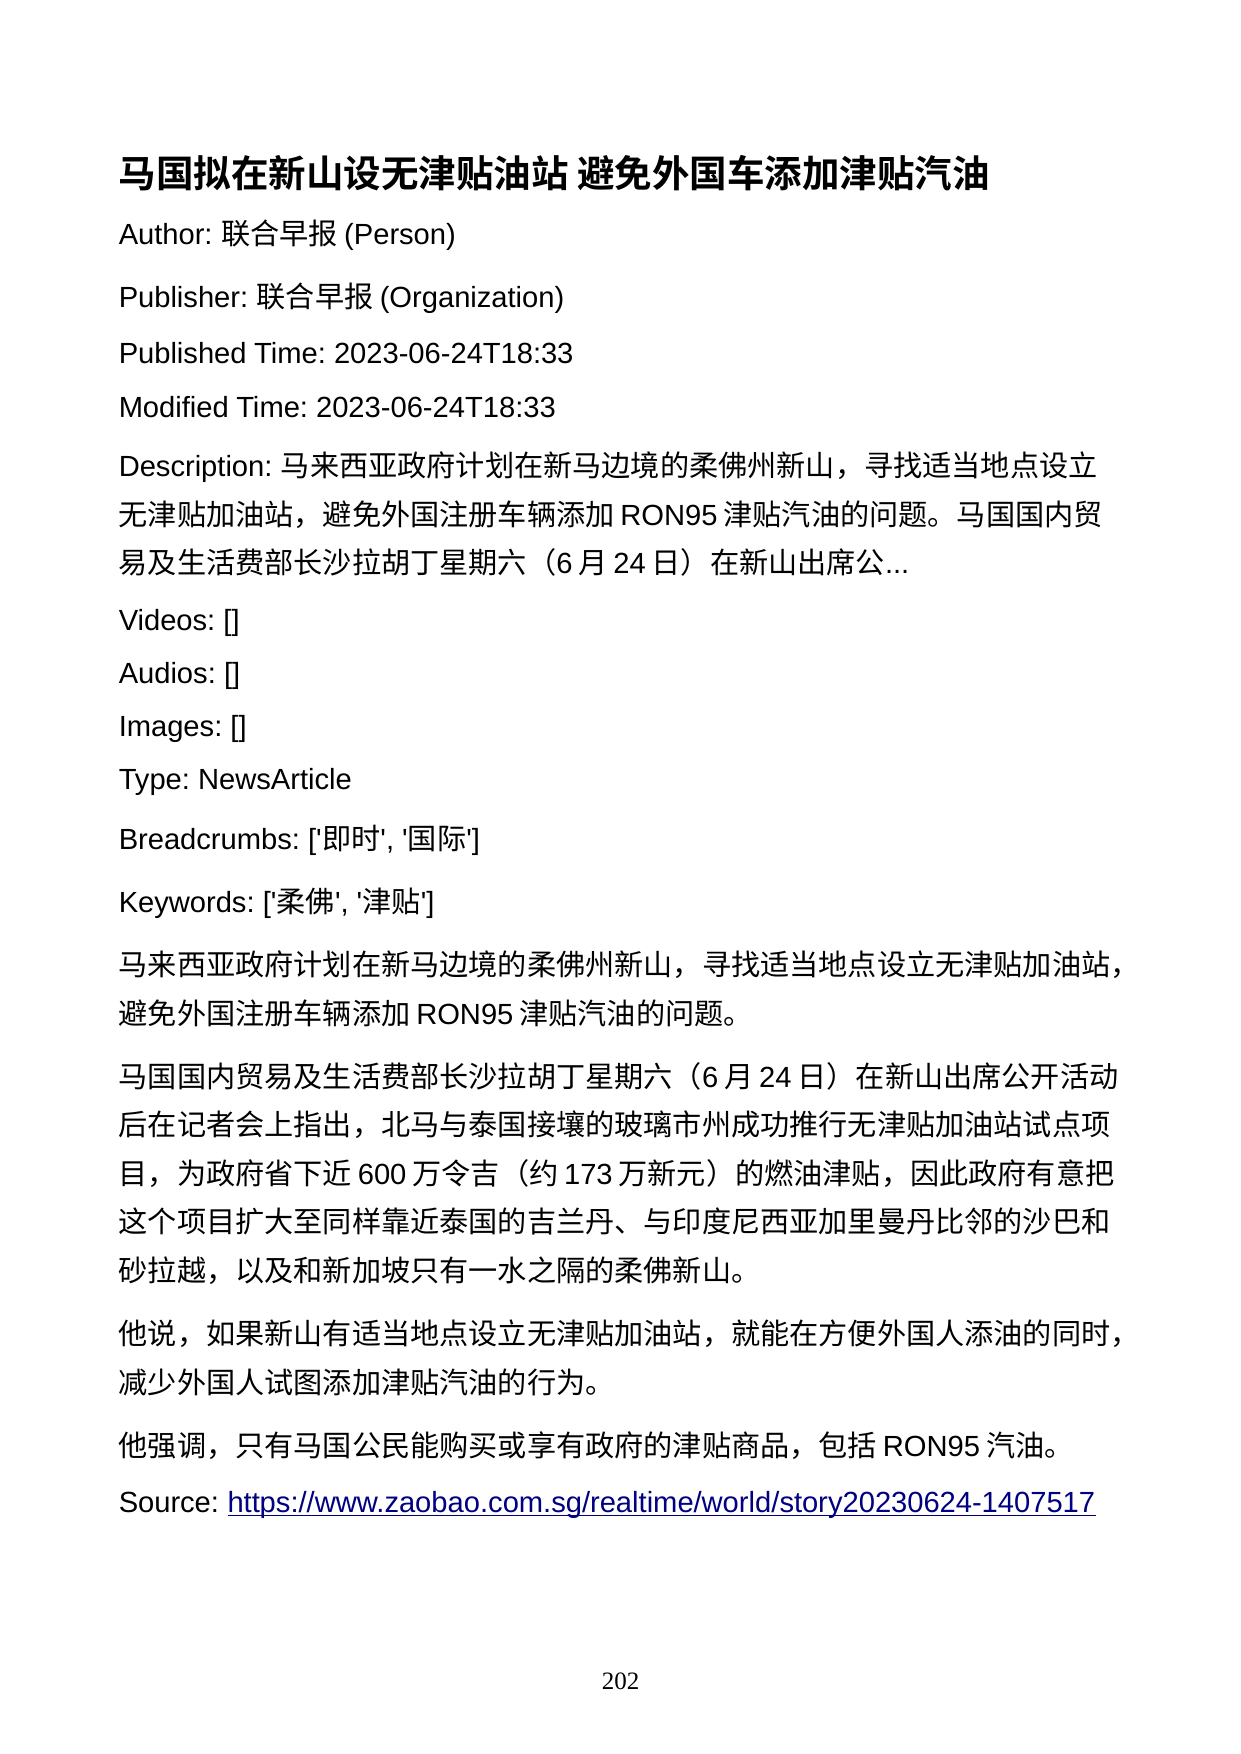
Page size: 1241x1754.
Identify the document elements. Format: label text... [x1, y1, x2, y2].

text 马来西亚政府计划在新马边境的柔佛州新山，寻找适当地点设立无津贴加油站，避免外国注册车辆添加RON95津贴汽油的问题。 [118, 942, 1122, 1033]
text Source: https://www.zaobao.com.sg/realtime/world/story20230624-1407517 [118, 1486, 1122, 1519]
text 马国国内贸易及生活费部长沙拉胡丁星期六（6月24日）在新山出席公开活动后在记者会上指出，北马与泰国接壤的玻璃市州成功推行无津贴加油站试点项目，为政府省下近600万令吉（约173万新元）的燃油津贴，因此政府有意把这个项目扩大至同样靠近泰国的吉兰丹、与印度尼西亚加里曼丹比邻的沙巴和砂拉越，以及和新加坡只有一水之隔的柔佛新山。 [118, 1053, 1122, 1290]
text Published Time: 2023-06-24T18:33 [118, 337, 1122, 370]
text 他强调，只有马国公民能购买或享有政府的津贴商品，包括RON95汽油。 [118, 1422, 1122, 1465]
text Description: 马来西亚政府计划在新马边境的柔佛州新山，寻找适当地点设立无津贴加油站，避免外国注册车辆添加RON95津贴汽油的问题。马国国内贸易及生活费部长沙拉胡丁星期六（6月24日）在新山出席公... [118, 443, 1122, 582]
text Modified Time: 2023-06-24T18:33 [118, 390, 1122, 423]
text Publisher: 联合早报 (Organization) [118, 273, 1122, 316]
text Author: 联合早报 (Person) [118, 210, 1122, 253]
text Breadcrumbs: ['即时', '国际'] [118, 816, 1122, 858]
text Audios: [] [118, 656, 1122, 690]
text Videos: [] [118, 603, 1122, 637]
text Type: NewsArticle [118, 762, 1122, 796]
text Images: [] [118, 709, 1122, 743]
text 他说，如果新山有适当地点设立无津贴加油站，就能在方便外国人添油的同时，减少外国人试图添加津贴汽油的行为。 [118, 1311, 1122, 1402]
subtitle 马国拟在新山设无津贴油站 避免外国车添加津贴汽油 [118, 143, 1122, 198]
text Keywords: ['柔佛', '津贴'] [118, 879, 1122, 921]
